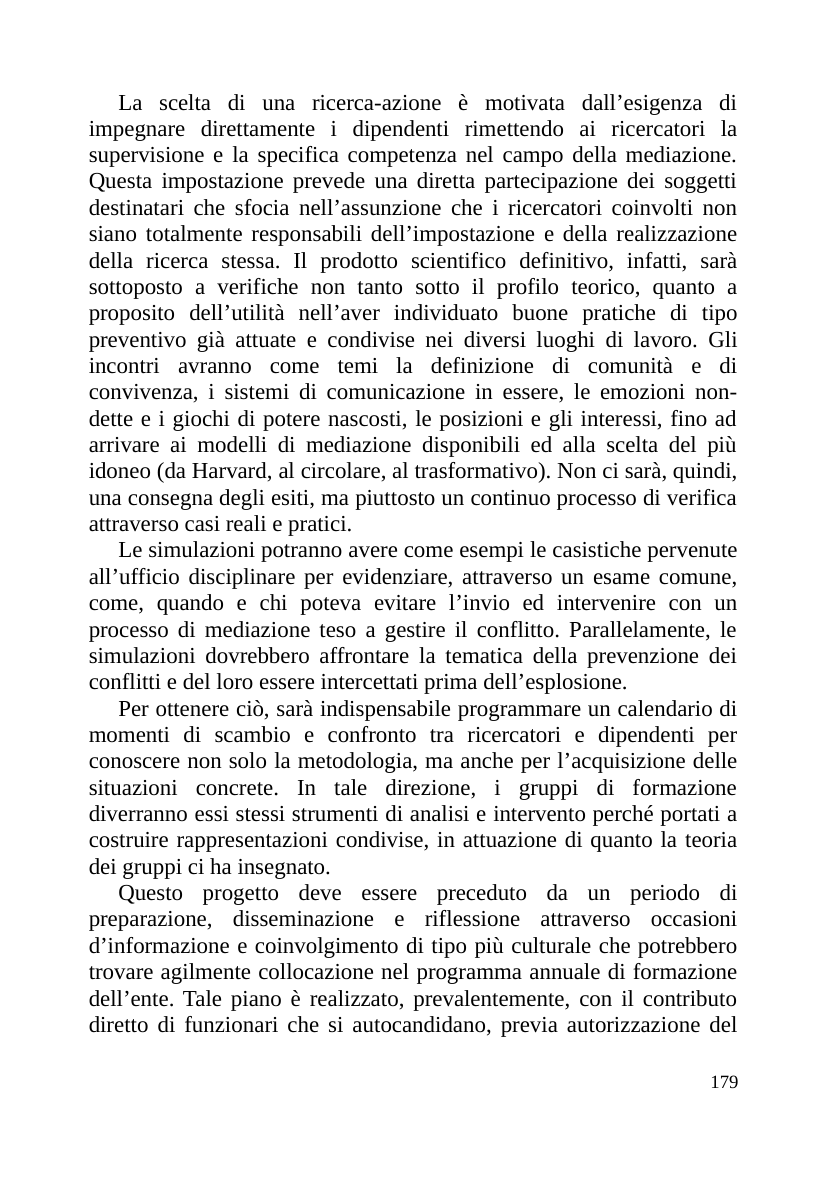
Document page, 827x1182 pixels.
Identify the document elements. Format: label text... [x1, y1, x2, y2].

text Le simulazioni potranno avere come esempi le casistiche pervenute all’ufficio disciplinare per evidenziare, attraverso un esame comune, come, quando e chi poteva evitare l’invio ed intervenire con un processo di mediazione teso a gestire il conflitto. Parallelamente, le simulazioni dovrebbero affrontare la tematica della prevenzione dei conflitti e del loro essere intercettati prima dell’esplosione. [88, 537, 738, 695]
text Per ottenere ciò, sarà indispensabile programmare un calendario di momenti di scambio e confronto tra ricercatori e dipendenti per conoscere non solo la metodologia, ma anche per l’acquisizione delle situazioni concrete. In tale direzione, i gruppi di formazione diverranno essi stessi strumenti di analisi e intervento perché portati a costruire rappresentazioni condivise, in attuazione di quanto la teoria dei gruppi ci ha insegnato. [88, 695, 738, 879]
text La scelta di una ricerca-azione è motivata dall’esigenza di impegnare direttamente i dipendenti rimettendo ai ricercatori la supervisione e la specifica competenza nel campo della mediazione. Questa impostazione prevede una diretta partecipazione dei soggetti destinatari che sfocia nell’assunzione che i ricercatori coinvolti non siano totalmente responsabili dell’impostazione e della realizzazione della ricerca stessa. Il prodotto scientifico definitivo, infatti, sarà sottoposto a verifiche non tanto sotto il profilo teorico, quanto a proposito dell’utilità nell’aver individuato buone pratiche di tipo preventivo già attuate e condivise nei diversi luoghi di lavoro. Gli incontri avranno come temi la definizione di comunità e di convivenza, i sistemi di comunicazione in essere, le emozioni non-dette e i giochi di potere nascosti, le posizioni e gli interessi, fino ad arrivare ai modelli di mediazione disponibili ed alla scelta del più idoneo (da Harvard, al circolare, al trasformativo). Non ci sarà, quindi, una consegna degli esiti, ma piuttosto un continuo processo di verifica attraverso casi reali e pratici. [88, 88, 738, 537]
text Questo progetto deve essere preceduto da un periodo di preparazione, disseminazione e riflessione attraverso occasioni d’informazione e coinvolgimento di tipo più culturale che potrebbero trovare agilmente collocazione nel programma annuale di formazione dell’ente. Tale piano è realizzato, prevalentemente, con il contributo diretto di funzionari che si autocandidano, previa autorizzazione del [88, 879, 738, 1037]
